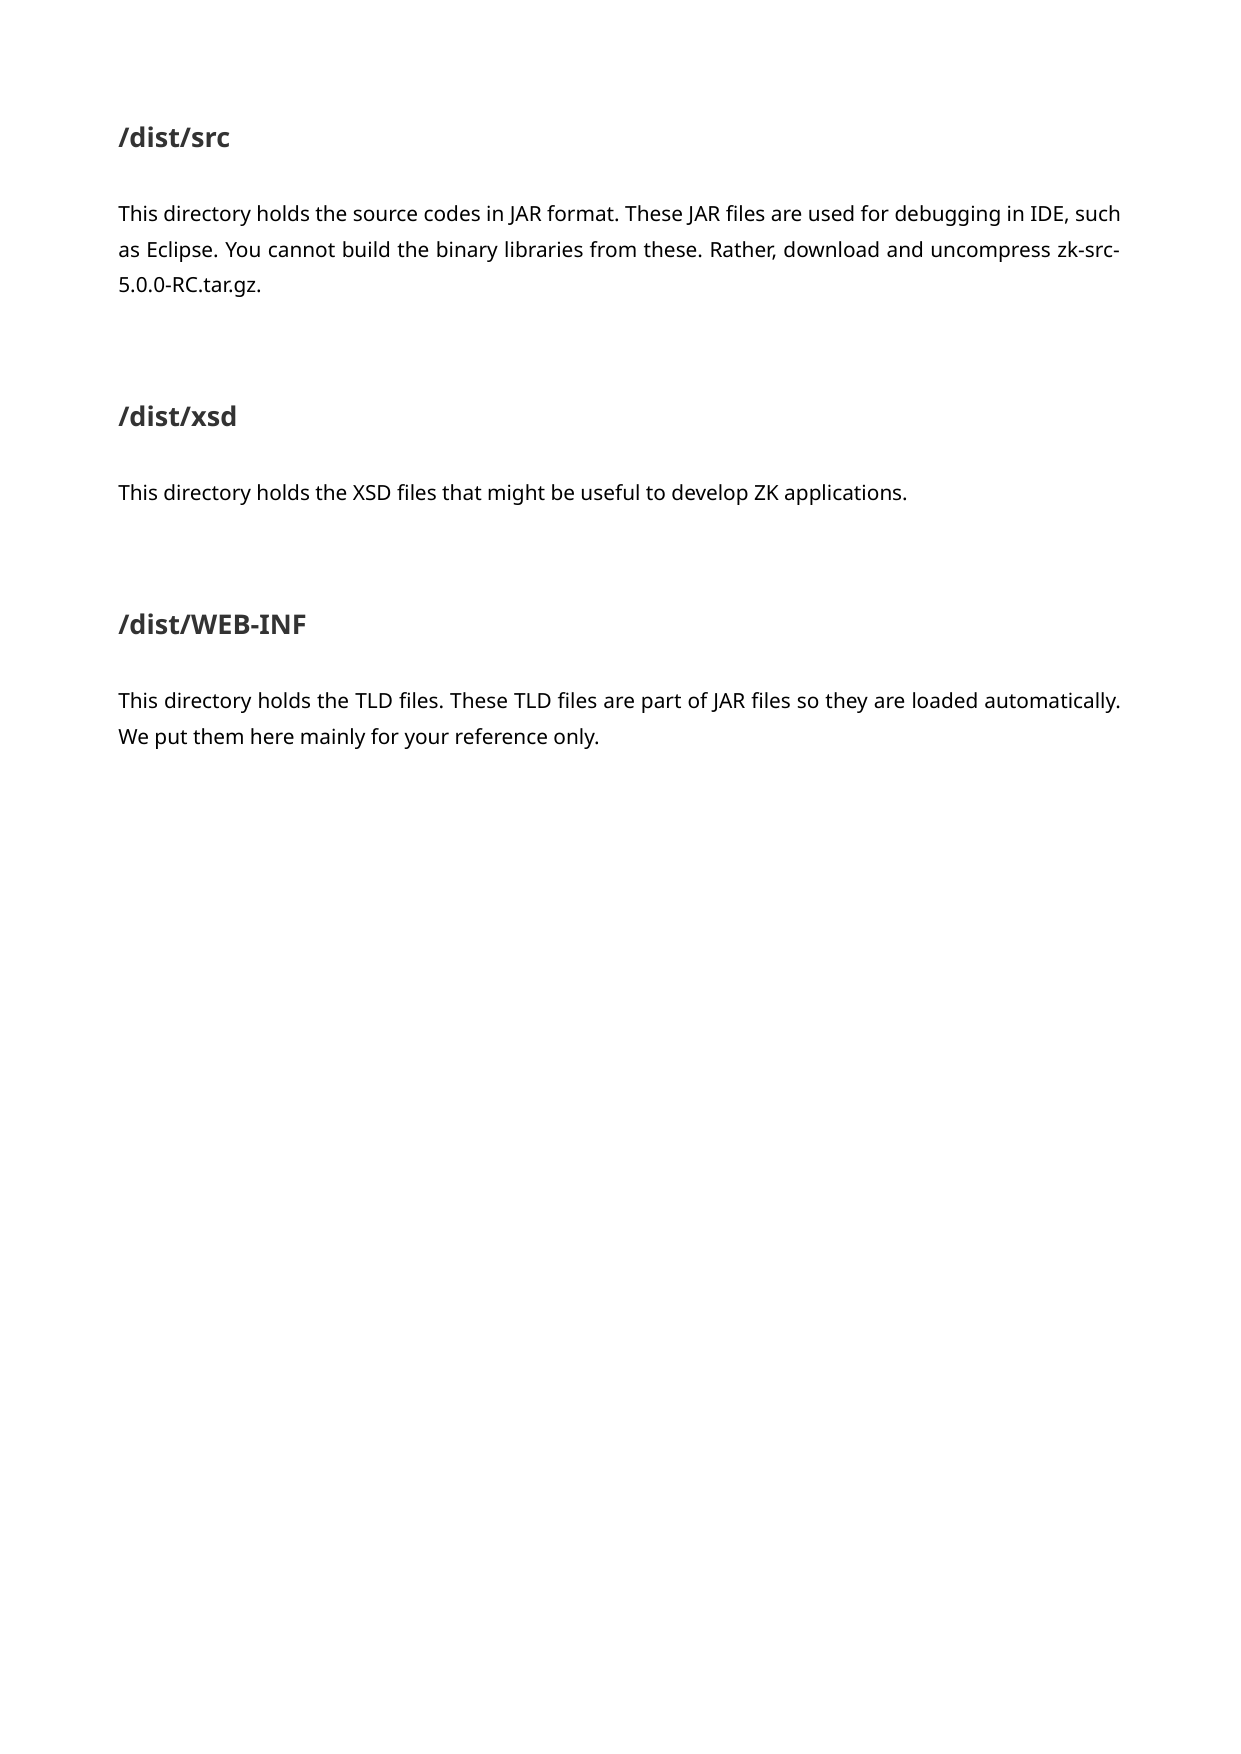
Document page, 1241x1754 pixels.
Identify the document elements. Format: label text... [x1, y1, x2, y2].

subtitle /dist/xsd [118, 397, 1122, 434]
text This directory holds the source codes in JAR format. These JAR files are used for debugging in IDE, such as Eclipse. You cannot build the binary libraries from these. Rather, download and uncompress zk-src-5.0.0-RC.tar.gz. [118, 199, 1122, 299]
subtitle /dist/src [118, 118, 1122, 155]
text This directory holds the XSD files that might be useful to develop ZK applications. [118, 478, 1122, 507]
subtitle /dist/WEB-INF [118, 605, 1122, 642]
text This directory holds the TLD files. These TLD files are part of JAR files so they are loaded automatically. We put them here mainly for your reference only. [118, 687, 1122, 751]
